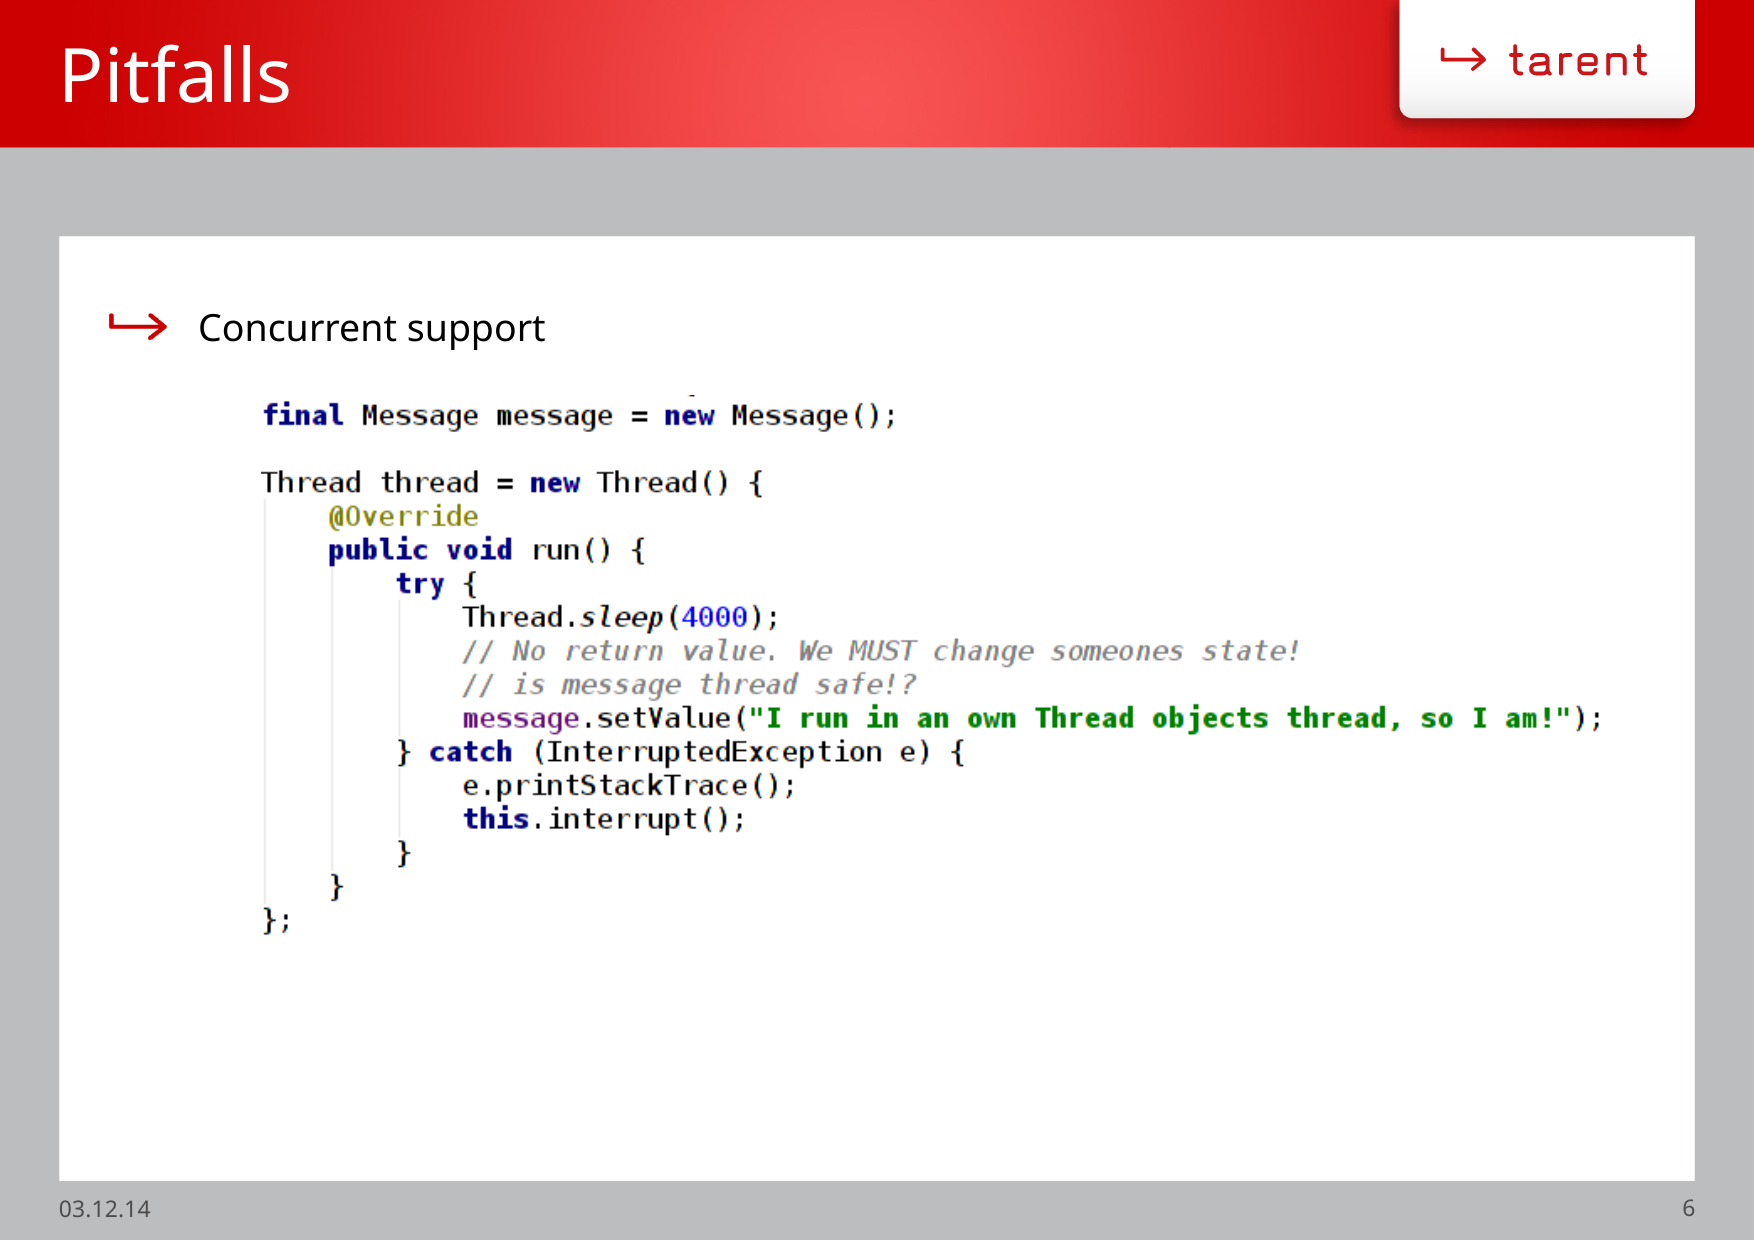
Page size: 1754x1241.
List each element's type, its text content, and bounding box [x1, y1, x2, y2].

title Pitfalls [58, 0, 1638, 177]
list Concurrent support [58, 212, 1630, 1170]
picture [0, 0, 1754, 1240]
